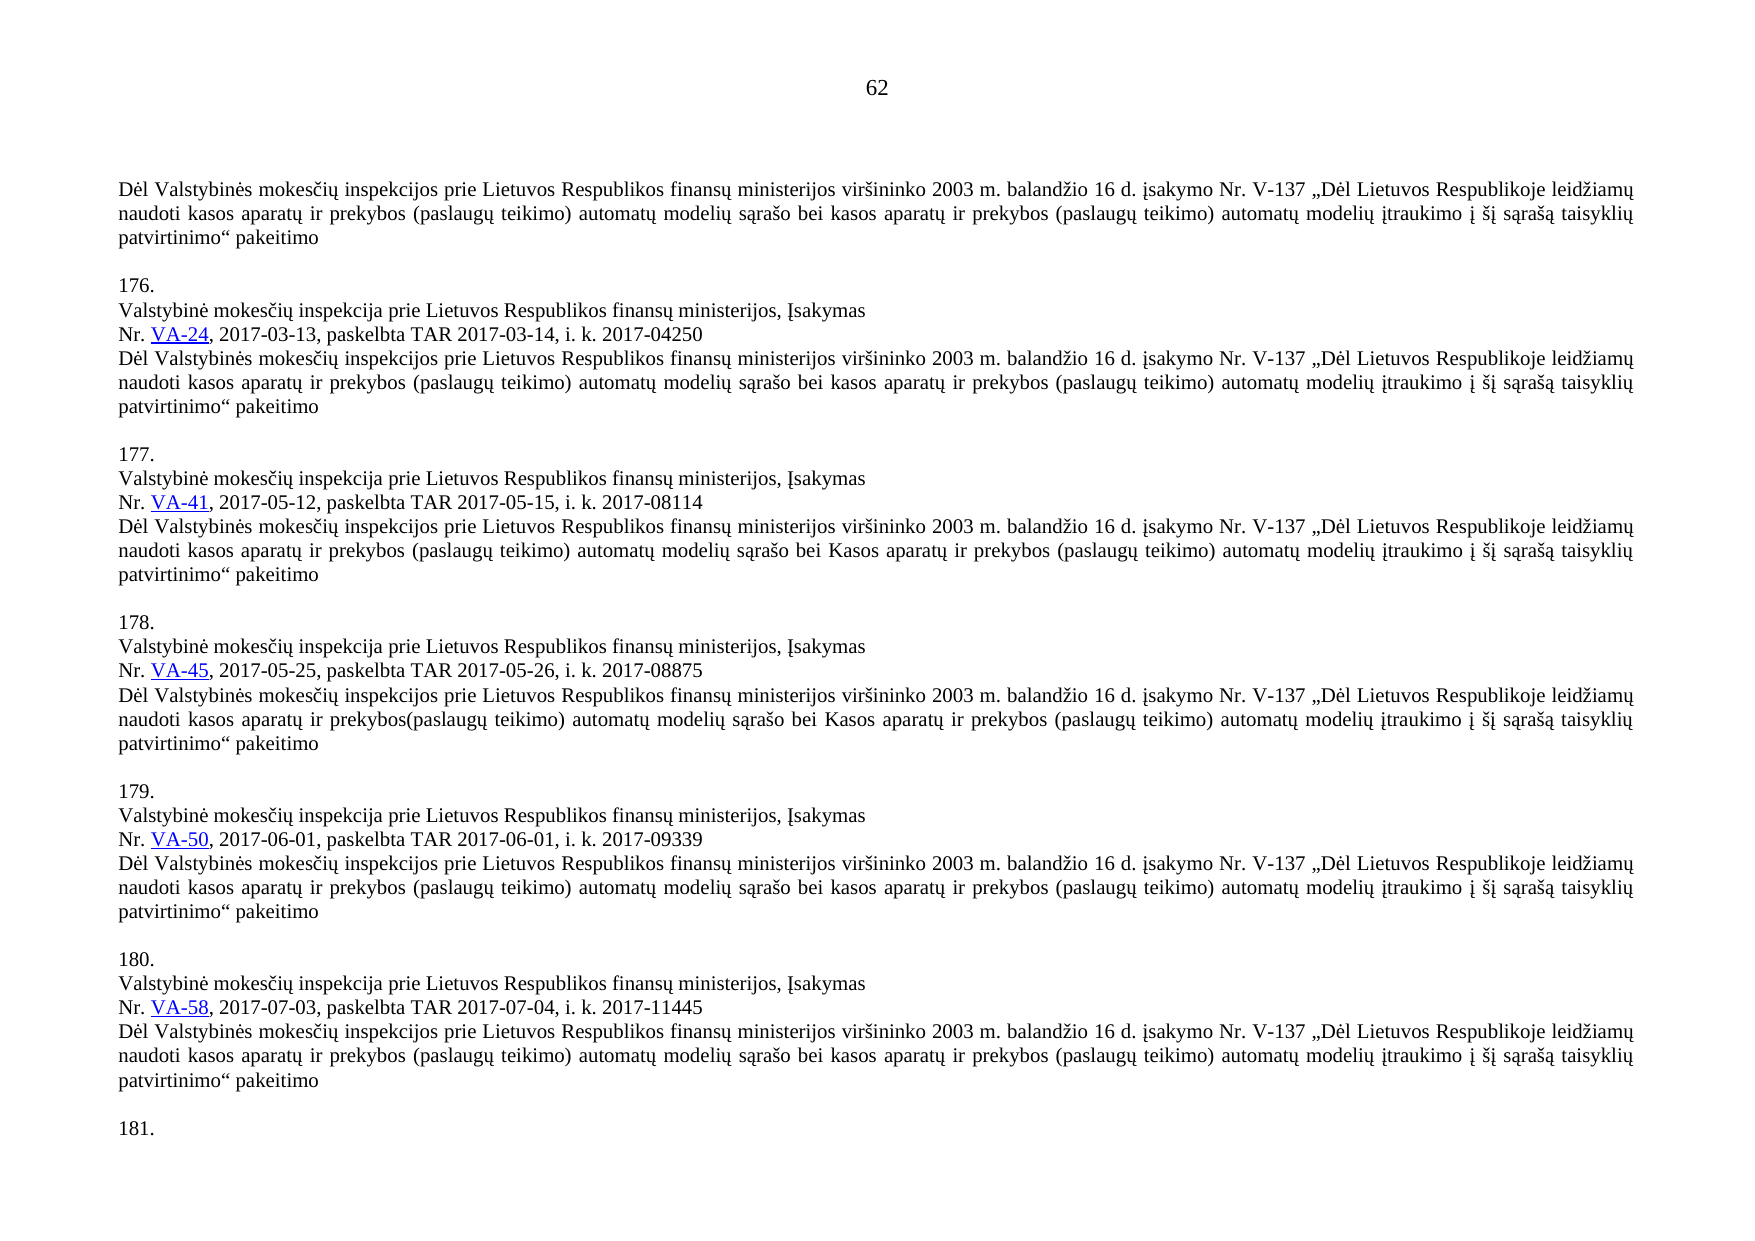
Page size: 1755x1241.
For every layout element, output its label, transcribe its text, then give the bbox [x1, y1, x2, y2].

text Nr. VA-41, 2017-05-12, paskelbta TAR 2017-05-15, i. k. 2017-08114 [118, 490, 1636, 514]
text 176. [118, 273, 1636, 297]
text 181. [118, 1116, 1636, 1140]
text Dėl Valstybinės mokesčių inspekcijos prie Lietuvos Respublikos finansų ministerijos viršininko 2003 m. balandžio 16 d. įsakymo Nr. V-137 „Dėl Lietuvos Respublikoje leidžiamų naudoti kasos aparatų ir prekybos (paslaugų teikimo) automatų modelių sąrašo bei kasos aparatų ir prekybos (paslaugų teikimo) automatų modelių įtraukimo į šį sąrašą taisyklių patvirtinimo“ pakeitimo [118, 851, 1636, 923]
text Valstybinė mokesčių inspekcija prie Lietuvos Respublikos finansų ministerijos, Įsakymas [118, 971, 1636, 995]
text Dėl Valstybinės mokesčių inspekcijos prie Lietuvos Respublikos finansų ministerijos viršininko 2003 m. balandžio 16 d. įsakymo Nr. V-137 „Dėl Lietuvos Respublikoje leidžiamų naudoti kasos aparatų ir prekybos (paslaugų teikimo) automatų modelių sąrašo bei kasos aparatų ir prekybos (paslaugų teikimo) automatų modelių įtraukimo į šį sąrašą taisyklių patvirtinimo“ pakeitimo [118, 177, 1636, 249]
text Valstybinė mokesčių inspekcija prie Lietuvos Respublikos finansų ministerijos, Įsakymas [118, 466, 1636, 490]
text Dėl Valstybinės mokesčių inspekcijos prie Lietuvos Respublikos finansų ministerijos viršininko 2003 m. balandžio 16 d. įsakymo Nr. V-137 „Dėl Lietuvos Respublikoje leidžiamų naudoti kasos aparatų ir prekybos (paslaugų teikimo) automatų modelių sąrašo bei Kasos aparatų ir prekybos (paslaugų teikimo) automatų modelių įtraukimo į šį sąrašą taisyklių patvirtinimo“ pakeitimo [118, 514, 1636, 586]
text 177. [118, 442, 1636, 466]
text Valstybinė mokesčių inspekcija prie Lietuvos Respublikos finansų ministerijos, Įsakymas [118, 634, 1636, 658]
text Dėl Valstybinės mokesčių inspekcijos prie Lietuvos Respublikos finansų ministerijos viršininko 2003 m. balandžio 16 d. įsakymo Nr. V-137 „Dėl Lietuvos Respublikoje leidžiamų naudoti kasos aparatų ir prekybos (paslaugų teikimo) automatų modelių sąrašo bei kasos aparatų ir prekybos (paslaugų teikimo) automatų modelių įtraukimo į šį sąrašą taisyklių patvirtinimo“ pakeitimo [118, 346, 1636, 418]
text Dėl Valstybinės mokesčių inspekcijos prie Lietuvos Respublikos finansų ministerijos viršininko 2003 m. balandžio 16 d. įsakymo Nr. V-137 „Dėl Lietuvos Respublikoje leidžiamų naudoti kasos aparatų ir prekybos (paslaugų teikimo) automatų modelių sąrašo bei kasos aparatų ir prekybos (paslaugų teikimo) automatų modelių įtraukimo į šį sąrašą taisyklių patvirtinimo“ pakeitimo [118, 1019, 1636, 1092]
text Dėl Valstybinės mokesčių inspekcijos prie Lietuvos Respublikos finansų ministerijos viršininko 2003 m. balandžio 16 d. įsakymo Nr. V-137 „Dėl Lietuvos Respublikoje leidžiamų naudoti kasos aparatų ir prekybos(paslaugų teikimo) automatų modelių sąrašo bei Kasos aparatų ir prekybos (paslaugų teikimo) automatų modelių įtraukimo į šį sąrašą taisyklių patvirtinimo“ pakeitimo [118, 682, 1636, 755]
text Valstybinė mokesčių inspekcija prie Lietuvos Respublikos finansų ministerijos, Įsakymas [118, 297, 1636, 322]
text 180. [118, 947, 1636, 971]
text Nr. VA-24, 2017-03-13, paskelbta TAR 2017-03-14, i. k. 2017-04250 [118, 322, 1636, 346]
text 179. [118, 779, 1636, 803]
text Nr. VA-58, 2017-07-03, paskelbta TAR 2017-07-04, i. k. 2017-11445 [118, 995, 1636, 1019]
text 178. [118, 610, 1636, 634]
text Valstybinė mokesčių inspekcija prie Lietuvos Respublikos finansų ministerijos, Įsakymas [118, 803, 1636, 827]
text Nr. VA-45, 2017-05-25, paskelbta TAR 2017-05-26, i. k. 2017-08875 [118, 658, 1636, 682]
text Nr. VA-50, 2017-06-01, paskelbta TAR 2017-06-01, i. k. 2017-09339 [118, 827, 1636, 851]
